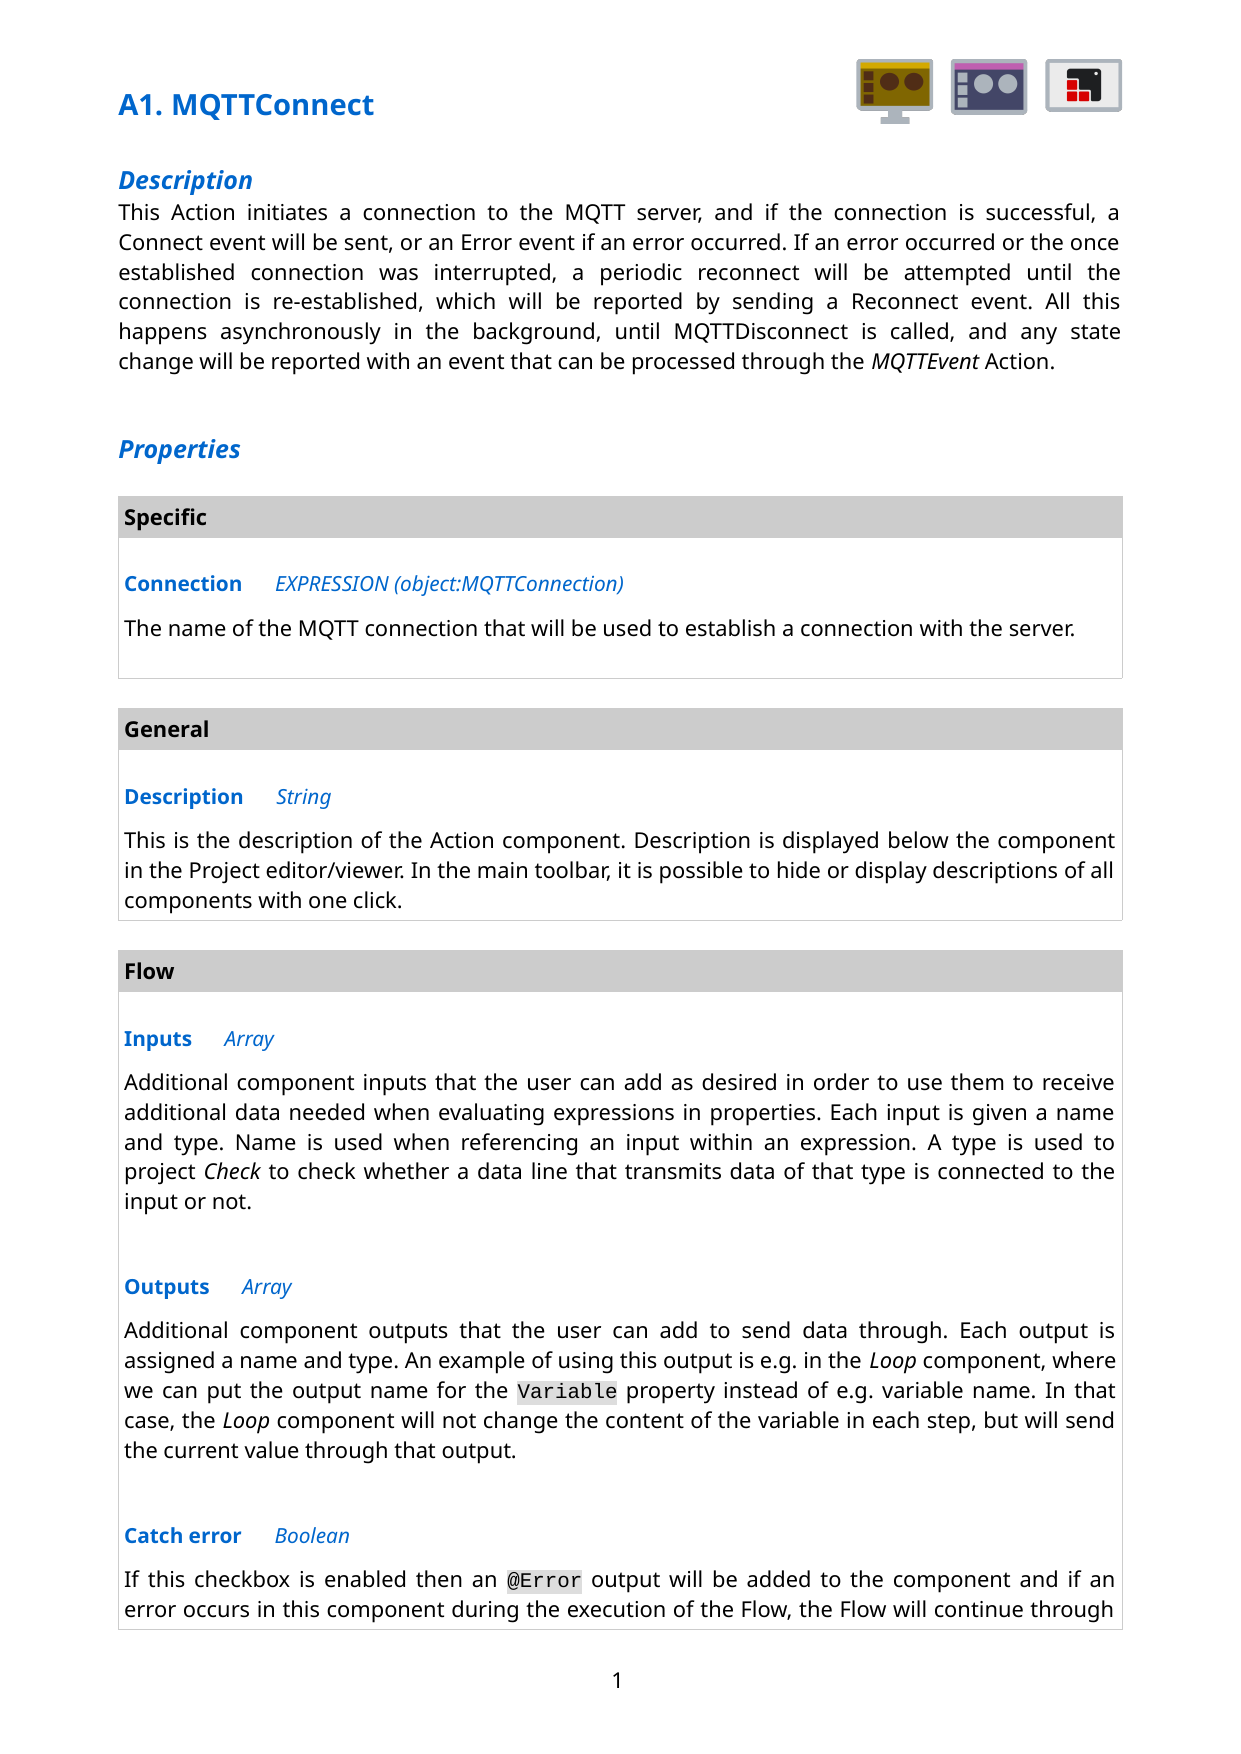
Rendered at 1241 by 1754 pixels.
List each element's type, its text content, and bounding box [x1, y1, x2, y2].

subtitle [934, 84, 1122, 124]
picture [856, 59, 934, 124]
table_cell Inputs Array Additional component inputs that the user can add as desired in order to use them to receive additional data needed when evaluating expressions in properties. Each input is given a name and type. Name is used when referencing an input within an expression. A type is used to project Check to check whether a data line that transmits data of that type is connected to the input or not. Outputs Array Additional component outputs that the user can add to send data through. Each output is assigned a name and type. An example of using this output is e.g. in the Loop component, where we can put the output name for the Variable property instead of e.g. variable name. In that case, the Loop component will not change the content of the variable in each step, but will send the current value through that output. Catch error Boolean If this checkbox is enabled then an @Error output will be added to the component and if an error occurs in this component during the execution of the Flow, the Flow will continue through [119, 992, 1122, 1629]
subtitle Description [118, 163, 1122, 197]
picture [950, 59, 1028, 115]
table_header Flow [119, 951, 1122, 991]
picture [1045, 59, 1123, 112]
text This Action initiates a connection to the MQTT server, and if the connection is successful, a Connect event will be sent, or an Error event if an error occurred. If an error occurred or the once established connection was interrupted, a periodic reconnect will be attempted until the connection is re-established, which will be reported by sending a Reconnect event. All this happens asynchronously in the background, until MQTTDisconnect is called, and any state change will be reported with an event that can be processed through the MQTTEvent Action. [118, 197, 1122, 376]
table_cell Connection EXPRESSION (object:MQTTConnection) The name of the MQTT connection that will be used to establish a connection with the server. [119, 538, 1122, 678]
table_header General [119, 709, 1122, 749]
subtitle MQTTConnect [118, 84, 856, 124]
table_cell Description String This is the description of the Action component. Description is displayed below the component in the Project editor/viewer. In the main toolbar, it is possible to hide or display descriptions of all components with one click. [119, 750, 1122, 920]
subtitle Properties [118, 432, 1122, 466]
table_header Specific [119, 497, 1122, 537]
